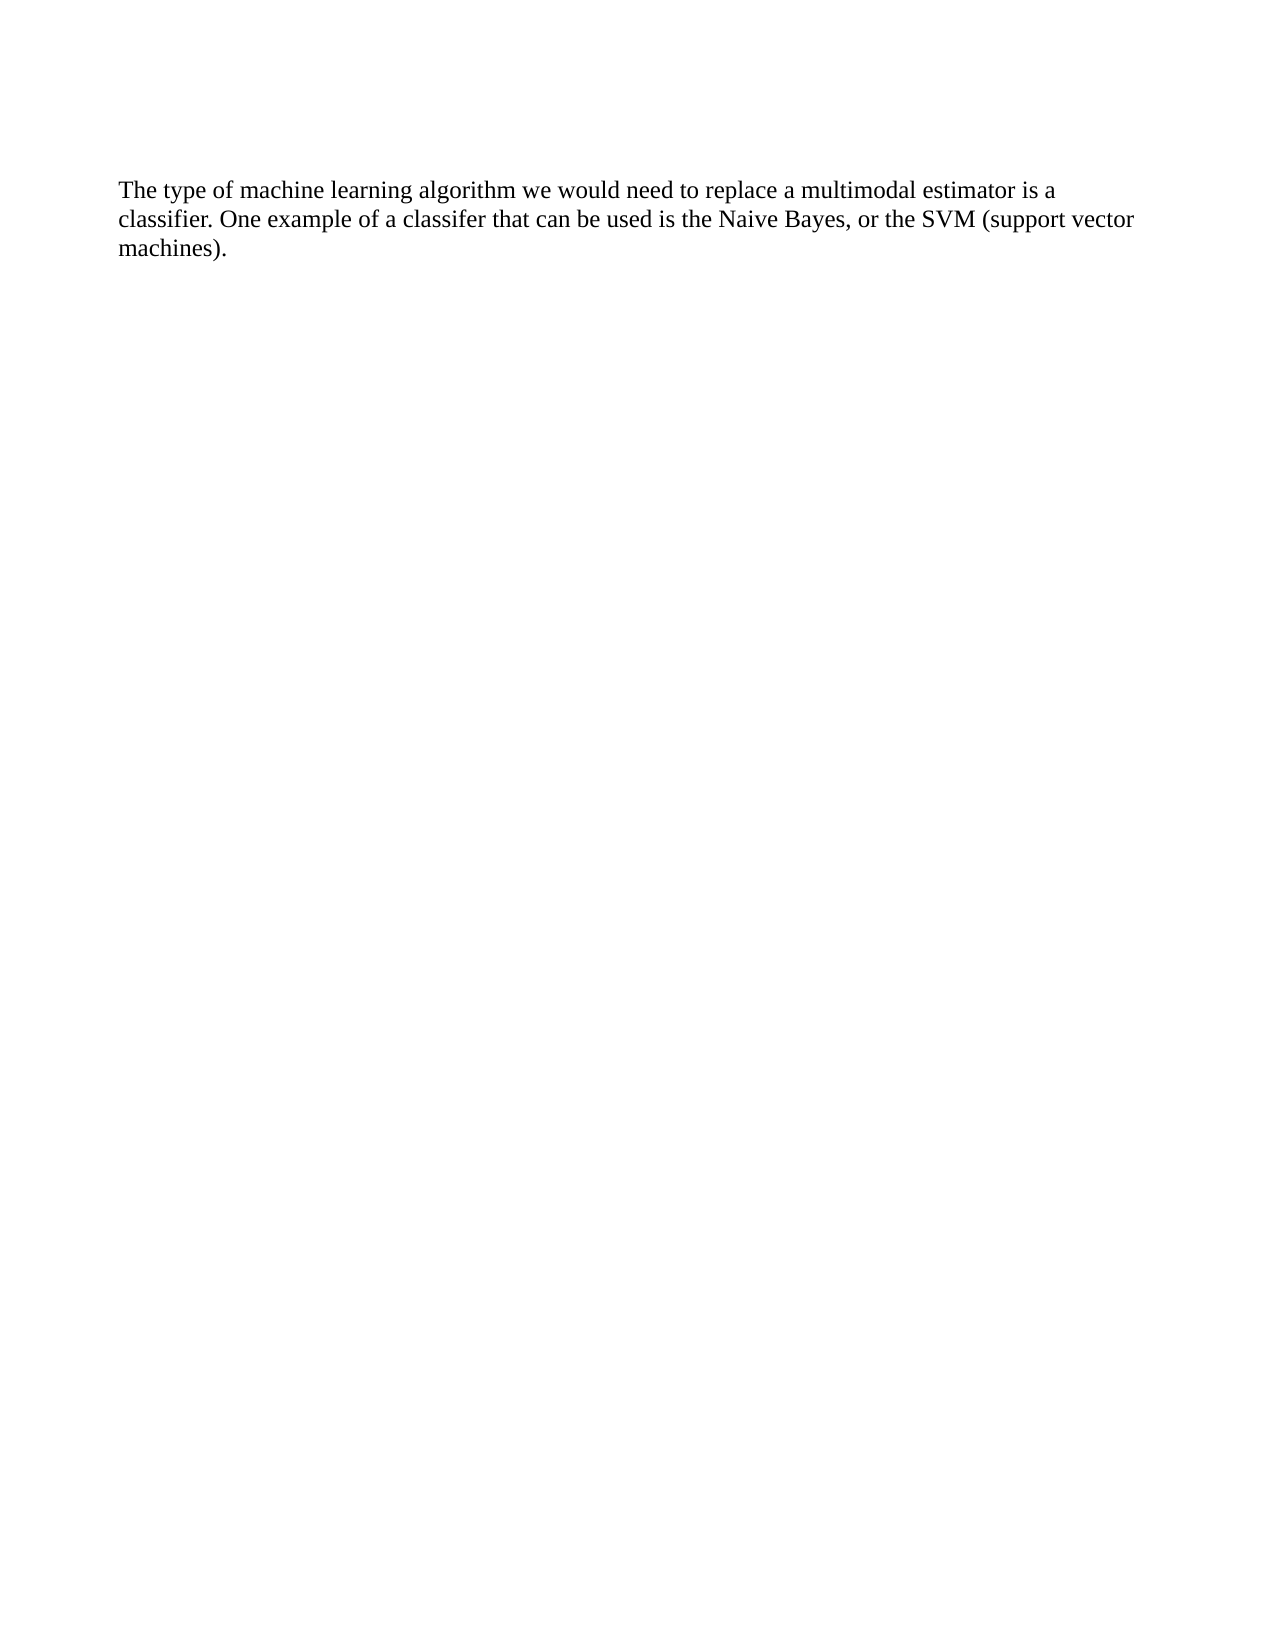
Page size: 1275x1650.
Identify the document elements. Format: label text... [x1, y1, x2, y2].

text The type of machine learning algorithm we would need to replace a multimodal estimator is a classifier. One example of a classifer that can be used is the Naive Bayes, or the SVM (support vector machines). [118, 176, 1157, 262]
